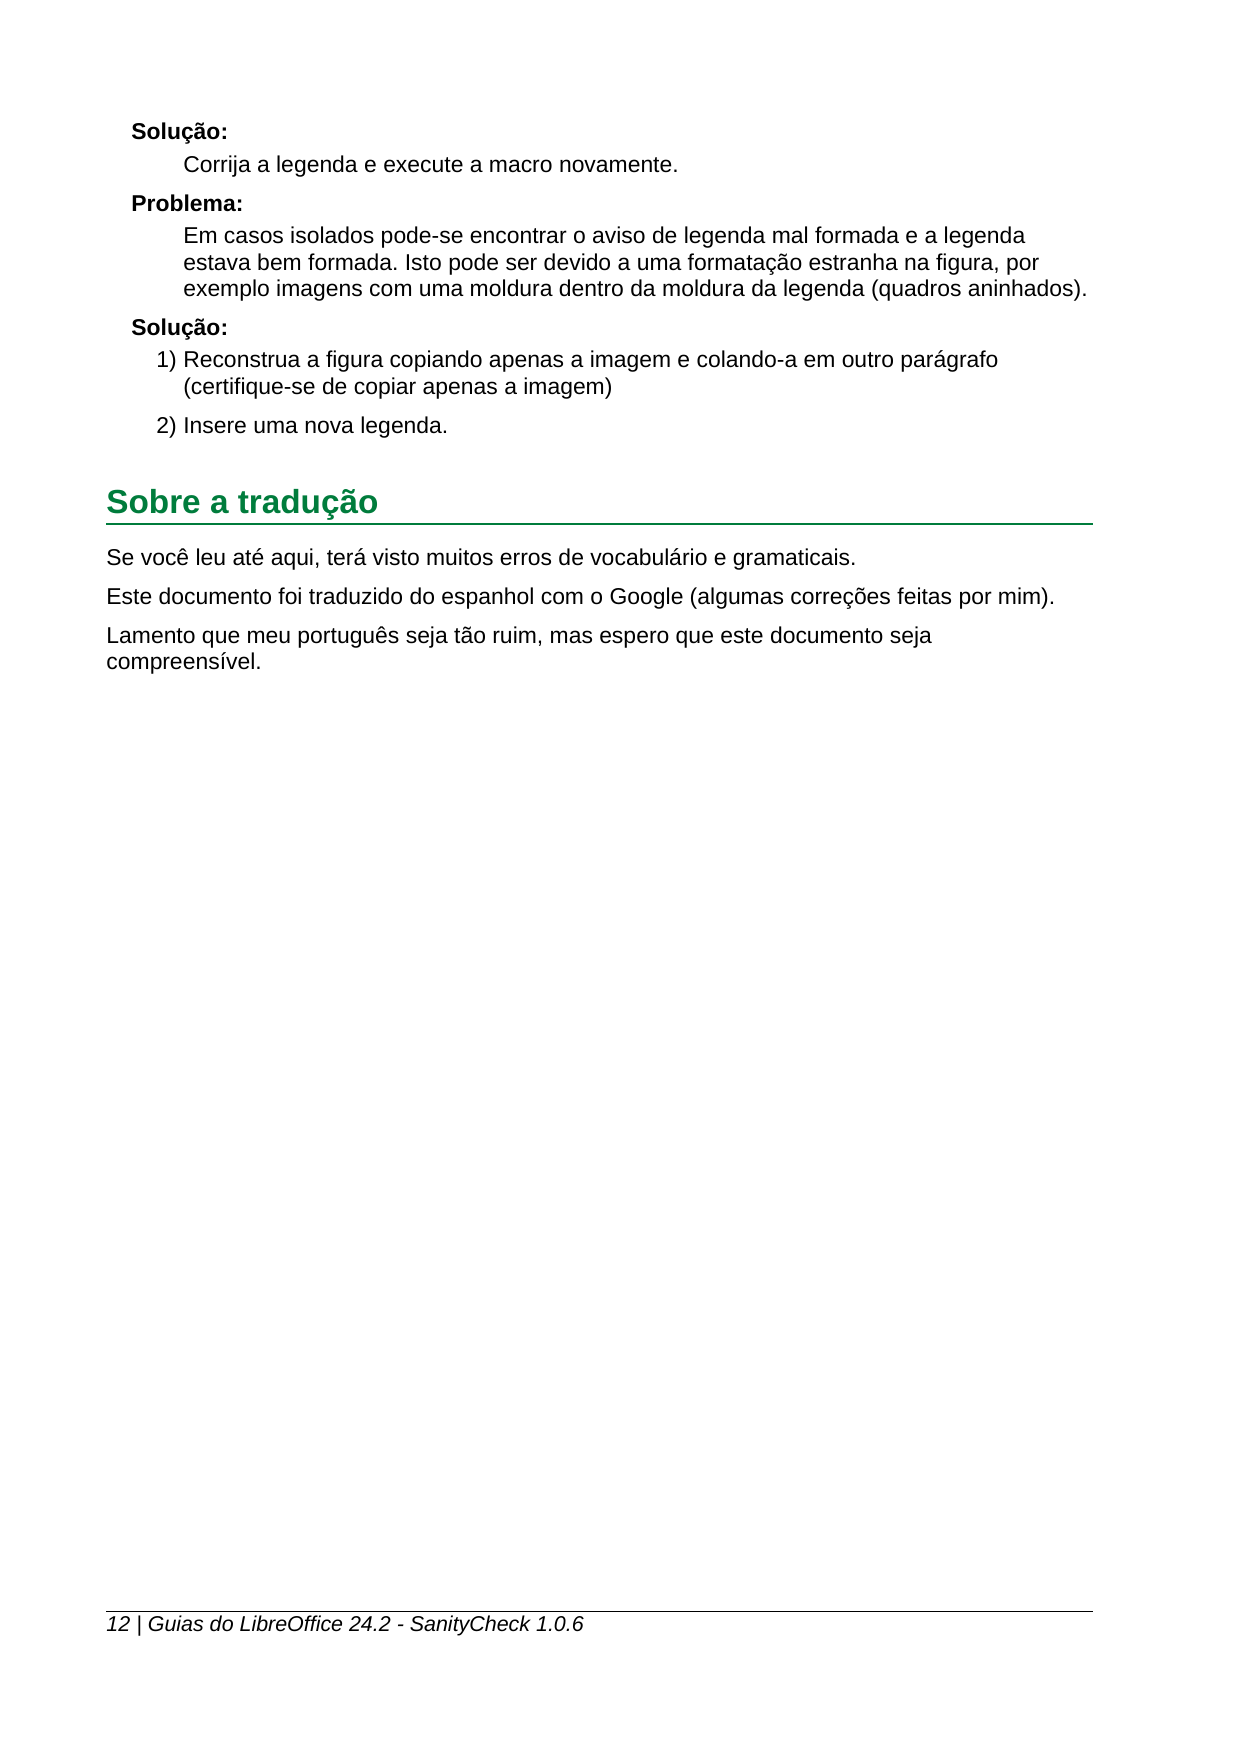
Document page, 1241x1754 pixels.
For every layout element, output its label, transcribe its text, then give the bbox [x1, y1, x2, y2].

list Reconstrua a figura copiando apenas a imagem e colando-a em outro parágrafo (certifique-se de copiar apenas a imagem) [183, 346, 1093, 399]
text Solução: [131, 118, 1093, 144]
text Solução: [131, 314, 1093, 340]
text Em casos isolados pode-se encontrar o aviso de legenda mal formada e a legenda estava bem formada. Isto pode ser devido a uma formatação estranha na figura, por exemplo imagens com uma moldura dentro da moldura da legenda (quadros aninhados). [183, 222, 1093, 301]
text Lamento que meu português seja tão ruim, mas espero que este documento seja compreensível. [106, 622, 1093, 674]
list Insere uma nova legenda. [183, 412, 1093, 438]
text Este documento foi traduzido do espanhol com o Google (algumas correções feitas por mim). [106, 583, 1093, 609]
text Se você leu até aqui, terá visto muitos erros de vocabulário e gramaticais. [106, 544, 1093, 570]
subtitle Sobre a tradução [106, 482, 1093, 523]
text Corrija a legenda e execute a macro novamente. [183, 151, 1093, 177]
text Problema: [131, 189, 1093, 216]
